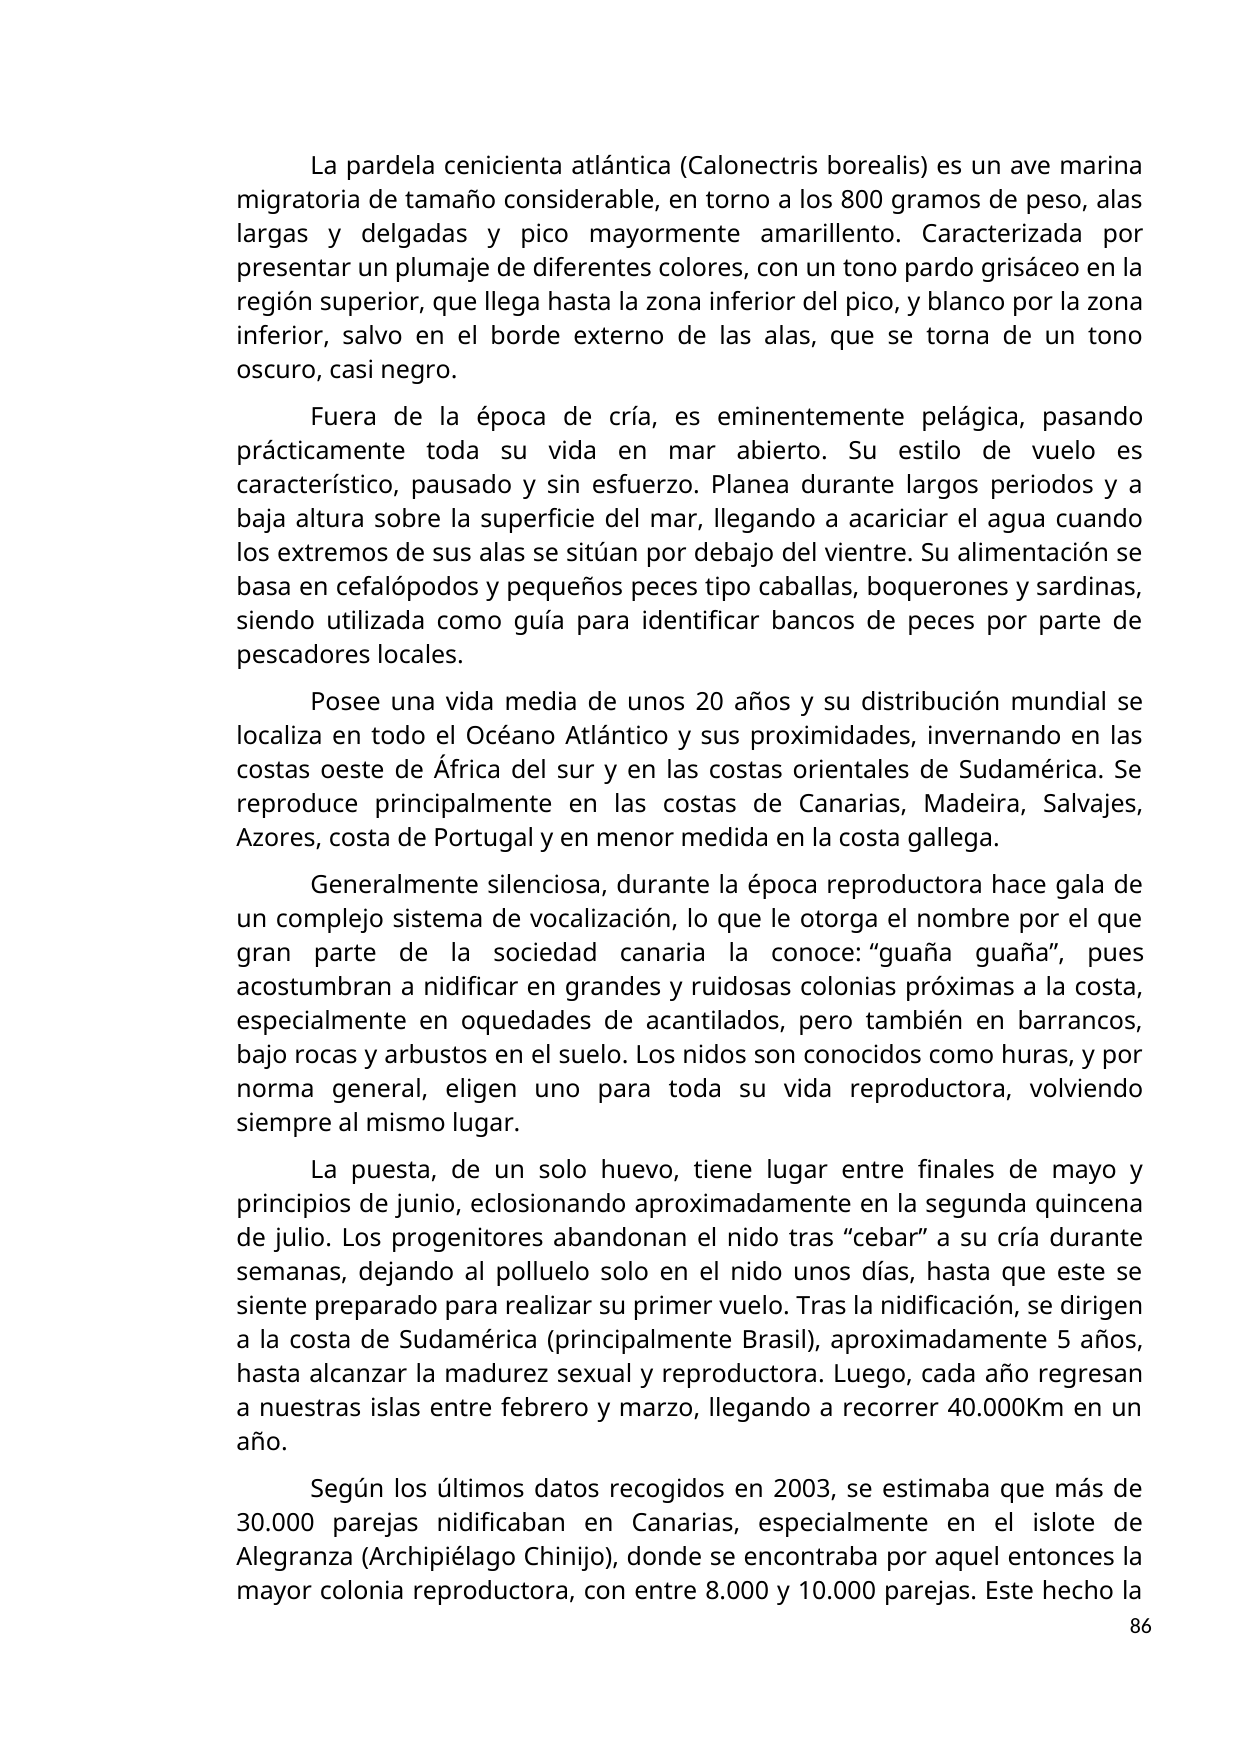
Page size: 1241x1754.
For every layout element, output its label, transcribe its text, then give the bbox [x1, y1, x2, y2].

text La puesta, de un solo huevo, tiene lugar entre finales de mayo y principios de junio, eclosionando aproximadamente en la segunda quincena de julio. Los progenitores abandonan el nido tras “cebar” a su cría durante semanas, dejando al polluelo solo en el nido unos días, hasta que este se siente preparado para realizar su primer vuelo. Tras la nidificación, se dirigen a la costa de Sudamérica (principalmente Brasil), aproximadamente 5 años, hasta alcanzar la madurez sexual y reproductora. Luego, cada año regresan a nuestras islas entre febrero y marzo, llegando a recorrer 40.000Km en un año. [236, 1151, 1144, 1458]
text Según los últimos datos recogidos en 2003, se estimaba que más de 30.000 parejas nidificaban en Canarias, especialmente en el islote de Alegranza (Archipiélago Chinijo), donde se encontraba por aquel entonces la mayor colonia reproductora, con entre 8.000 y 10.000 parejas. Este hecho la [236, 1471, 1144, 1607]
text Generalmente silenciosa, durante la época reproductora hace gala de un complejo sistema de vocalización, lo que le otorga el nombre por el que gran parte de la sociedad canaria la conoce: “guaña guaña”, pues acostumbran a nidificar en grandes y ruidosas colonias próximas a la costa, especialmente en oquedades de acantilados, pero también en barrancos, bajo rocas y arbustos en el suelo. Los nidos son conocidos como huras, y por norma general, eligen uno para toda su vida reproductora, volviendo siempre al mismo lugar. [236, 866, 1144, 1139]
text Fuera de la época de cría, es eminentemente pelágica, pasando prácticamente toda su vida en mar abierto. Su estilo de vuelo es característico, pausado y sin esfuerzo. Planea durante largos periodos y a baja altura sobre la superficie del mar, llegando a acariciar el agua cuando los extremos de sus alas se sitúan por debajo del vientre. Su alimentación se basa en cefalópodos y pequeños peces tipo caballas, boquerones y sardinas, siendo utilizada como guía para identificar bancos de peces por parte de pescadores locales. [236, 399, 1144, 671]
text Posee una vida media de unos 20 años y su distribución mundial se localiza en todo el Océano Atlántico y sus proximidades, invernando en las costas oeste de África del sur y en las costas orientales de Sudamérica. Se reproduce principalmente en las costas de Canarias, Madeira, Salvajes, Azores, costa de Portugal y en menor medida en la costa gallega. [236, 684, 1144, 854]
text La pardela cenicienta atlántica (Calonectris borealis) es un ave marina migratoria de tamaño considerable, en torno a los 800 gramos de peso, alas largas y delgadas y pico mayormente amarillento. Caracterizada por presentar un plumaje de diferentes colores, con un tono pardo grisáceo en la región superior, que llega hasta la zona inferior del pico, y blanco por la zona inferior, salvo en el borde externo de las alas, que se torna de un tono oscuro, casi negro. [236, 148, 1144, 386]
